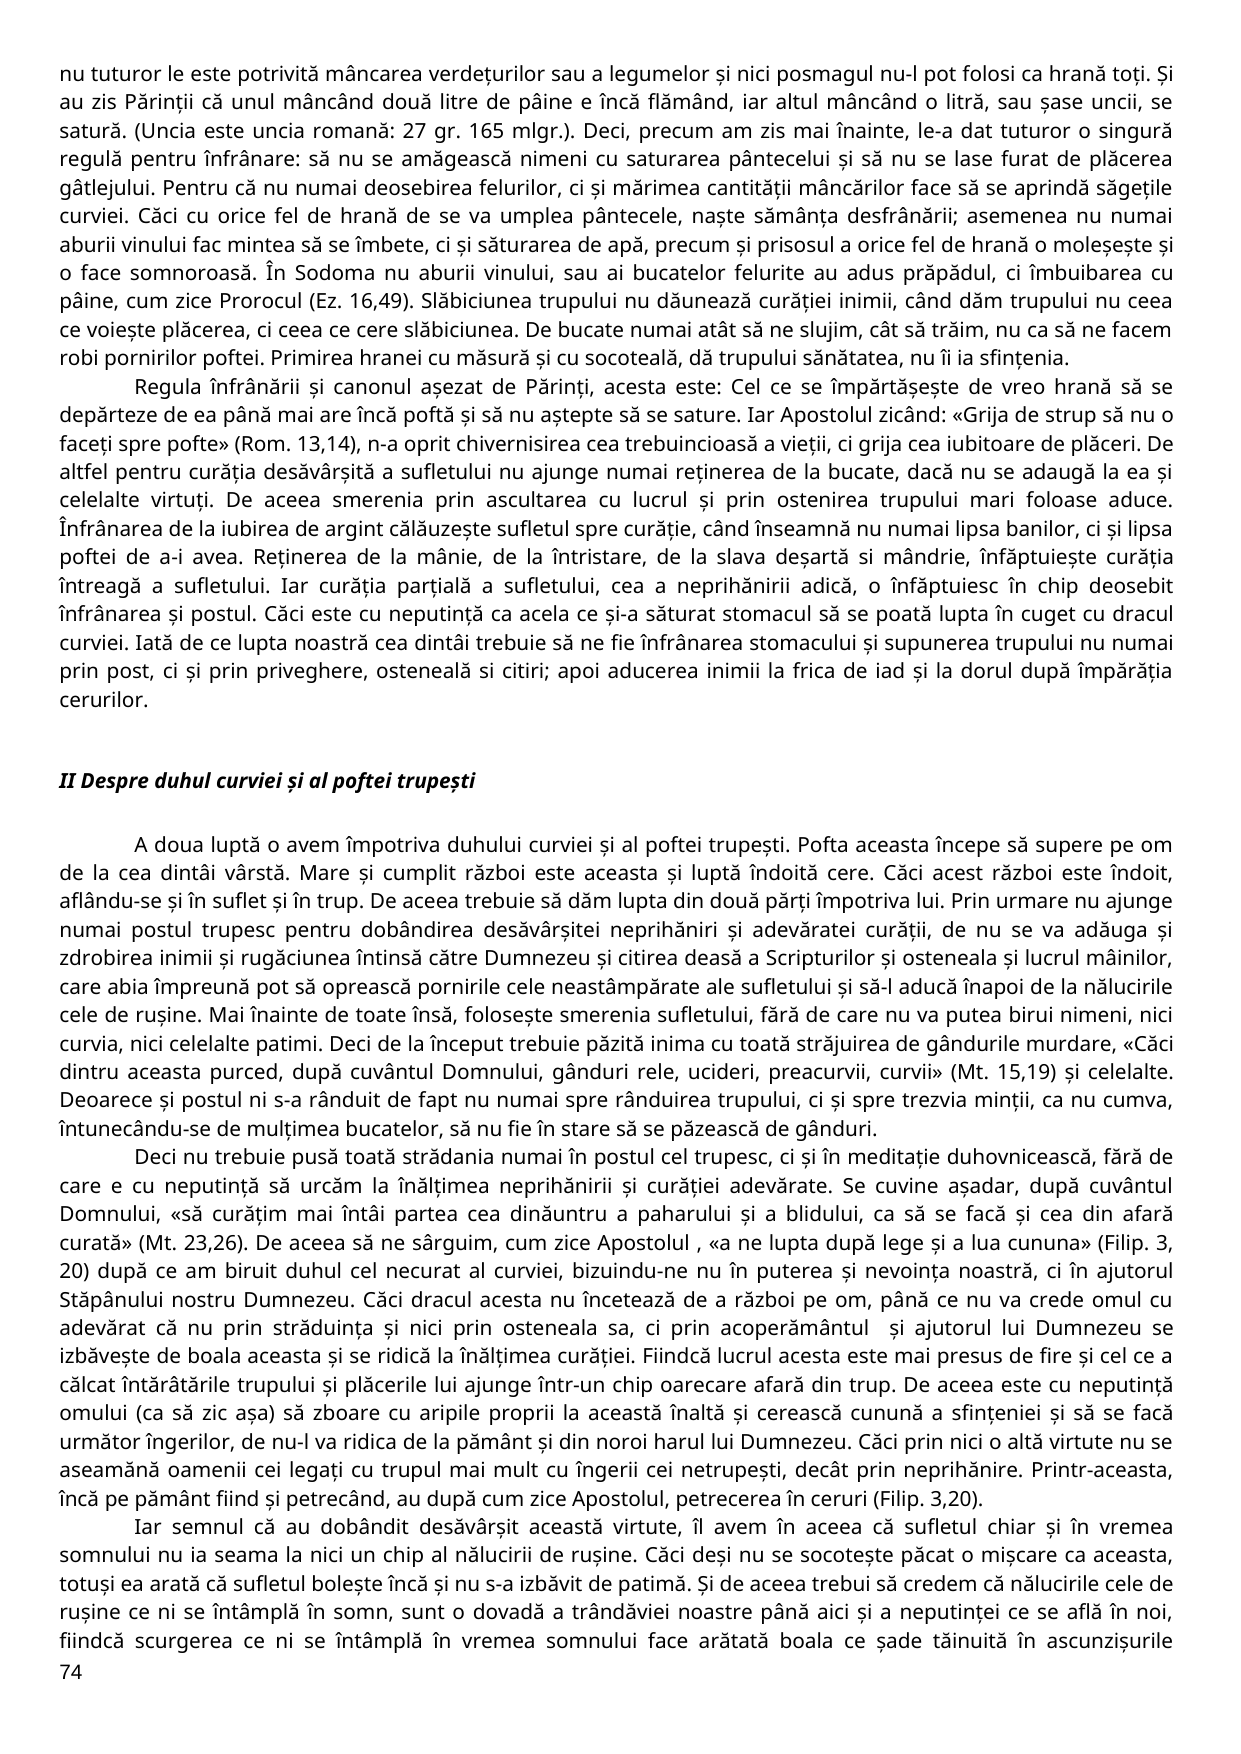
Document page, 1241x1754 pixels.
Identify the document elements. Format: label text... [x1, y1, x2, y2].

text Regula înfrânării şi canonul aşezat de Părinţi, acesta este: Cel ce se împărtăşeşte de vreo hrană să se depărteze de ea până mai are încă poftă şi să nu aştepte să se sature. Iar Apostolul zicând: «Grija de strup să nu o faceţi spre pofte» (Rom. 13,14), n-a oprit chivernisirea cea trebuincioasă a vieţii, ci grija cea iubitoare de plăceri. De altfel pentru curăţia desăvârşită a sufletului nu ajunge numai reţinerea de la bucate, dacă nu se adaugă la ea şi celelalte virtuţi. De aceea smerenia prin ascultarea cu lucrul şi prin ostenirea trupului mari foloase aduce. Înfrânarea de la iubirea de argint călăuzeşte sufletul spre curăţie, când înseamnă nu numai lipsa banilor, ci şi lipsa poftei de a-i avea. Reţinerea de la mânie, de la întristare, de la slava deşartă si mândrie, înfăptuieşte curăţia întreagă a sufletului. Iar curăţia parţială a sufletului, cea a neprihănirii adică, o înfăptuiesc în chip deosebit înfrânarea şi postul. Căci este cu neputinţă ca acela ce şi-a săturat stomacul să se poată lupta în cuget cu dracul curviei. Iată de ce lupta noastră cea dintâi trebuie să ne fie înfrânarea stomacului şi supunerea trupului nu numai prin post, ci şi prin priveghere, osteneală si citiri; apoi aducerea inimii la frica de iad şi la dorul după împărăţia cerurilor. [59, 372, 1175, 713]
text Iar semnul că au dobândit desăvârşit această virtute, îl avem în aceea că sufletul chiar şi în vremea somnului nu ia seama la nici un chip al nălucirii de ruşine. Căci deşi nu se socoteşte păcat o mişcare ca aceasta, totuşi ea arată că sufletul boleşte încă şi nu s-a izbăvit de patimă. Şi de aceea trebui să credem că nălucirile cele de ruşine ce ni se întâmplă în somn, sunt o dovadă a trândăviei noastre până aici şi a neputinţei ce se află în noi, fiindcă scurgerea ce ni se întâmplă în vremea somnului face arătată boala ce şade tăinuită în ascunzişurile [59, 1512, 1175, 1654]
text Deci nu trebuie pusă toată strădania numai în postul cel trupesc, ci şi în meditaţie duhovnicească, fără de care e cu neputinţă să urcăm la înălţimea neprihănirii şi curăţiei adevărate. Se cuvine aşadar, după cuvântul Domnului, «să curăţim mai întâi partea cea dinăuntru a paharului şi a blidului, ca să se facă şi cea din afară curată» (Mt. 23,26). De aceea să ne sârguim, cum zice Apostolul , «a ne lupta după lege şi a lua cununa» (Filip. 3, 20) după ce am biruit duhul cel necurat al curviei, bizuindu-ne nu în puterea şi nevoinţa noastră, ci în ajutorul Stăpânului nostru Dumnezeu. Căci dracul acesta nu încetează de a război pe om, până ce nu va crede omul cu adevărat că nu prin străduinţa şi nici prin osteneala sa, ci prin acoperământul şi ajutorul lui Dumnezeu se izbăveşte de boala aceasta şi se ridică la înălţimea curăţiei. Fiindcă lucrul acesta este mai presus de fire şi cel ce a călcat întărâtările trupului şi plăcerile lui ajunge într-un chip oarecare afară din trup. De aceea este cu neputinţă omului (ca să zic aşa) să zboare cu aripile proprii la această înaltă şi cerească cunună a sfinţeniei şi să se facă următor îngerilor, de nu-l va ridica de la pământ şi din noroi harul lui Dumnezeu. Căci prin nici o altă virtute nu se aseamănă oamenii cei legaţi cu trupul mai mult cu îngerii cei netrupeşti, decât prin neprihănire. Printr-aceasta, încă pe pământ fiind şi petrecând, au după cum zice Apostolul, petrecerea în ceruri (Filip. 3,20). [59, 1142, 1175, 1512]
subtitle II Despre duhul curviei şi al poftei trupeşti [59, 767, 1175, 795]
text A doua luptă o avem împotriva duhului curviei şi al poftei trupeşti. Pofta aceasta începe să supere pe om de la cea dintâi vârstă. Mare şi cumplit război este aceasta şi luptă îndoită cere. Căci acest război este îndoit, aflându-se şi în suflet şi în trup. De aceea trebuie să dăm lupta din două părţi împotriva lui. Prin urmare nu ajunge numai postul trupesc pentru dobândirea desăvârşitei neprihăniri şi adevăratei curăţii, de nu se va adăuga şi zdrobirea inimii şi rugăciunea întinsă către Dumnezeu şi citirea deasă a Scripturilor şi osteneala şi lucrul mâinilor, care abia împreună pot să oprească pornirile cele neastâmpărate ale sufletului şi să-l aducă înapoi de la nălucirile cele de ruşine. Mai înainte de toate însă, foloseşte smerenia sufletului, fără de care nu va putea birui nimeni, nici curvia, nici celelalte patimi. Deci de la început trebuie păzită inima cu toată străjuirea de gândurile murdare, «Căci dintru aceasta purced, după cuvântul Domnului, gânduri rele, ucideri, preacurvii, curvii» (Mt. 15,19) şi celelalte. Deoarece şi postul ni s-a rânduit de fapt nu numai spre rânduirea trupului, ci şi spre trezvia minţii, ca nu cumva, întunecându-se de mulţimea bucatelor, să nu fie în stare să se păzească de gânduri. [59, 830, 1175, 1142]
text nu tuturor le este potrivită mâncarea verdeţurilor sau a legumelor şi nici posmagul nu-l pot folosi ca hrană toţi. Şi au zis Părinţii că unul mâncând două litre de pâine e încă flămând, iar altul mâncând o litră, sau şase uncii, se satură. (Uncia este uncia romană: 27 gr. 165 mlgr.). Deci, precum am zis mai înainte, le-a dat tuturor o singură regulă pentru înfrânare: să nu se amăgească nimeni cu saturarea pântecelui şi să nu se lase furat de plăcerea gâtlejului. Pentru că nu numai deosebirea felurilor, ci şi mărimea cantităţii mâncărilor face să se aprindă săgeţile curviei. Căci cu orice fel de hrană de se va umplea pântecele, naşte sămânţa desfrânării; asemenea nu numai aburii vinului fac mintea să se îmbete, ci şi săturarea de apă, precum şi prisosul a orice fel de hrană o moleşeşte şi o face somnoroasă. În Sodoma nu aburii vinului, sau ai bucatelor felurite au adus prăpădul, ci îmbuibarea cu pâine, cum zice Prorocul (Ez. 16,49). Slăbiciunea trupului nu dăunează curăţiei inimii, când dăm trupului nu ceea ce voieşte plăcerea, ci ceea ce cere slăbiciunea. De bucate numai atât să ne slujim, cât să trăim, nu ca să ne facem robi pornirilor poftei. Primirea hranei cu măsură şi cu socoteală, dă trupului sănătatea, nu îi ia sfinţenia. [59, 59, 1175, 372]
